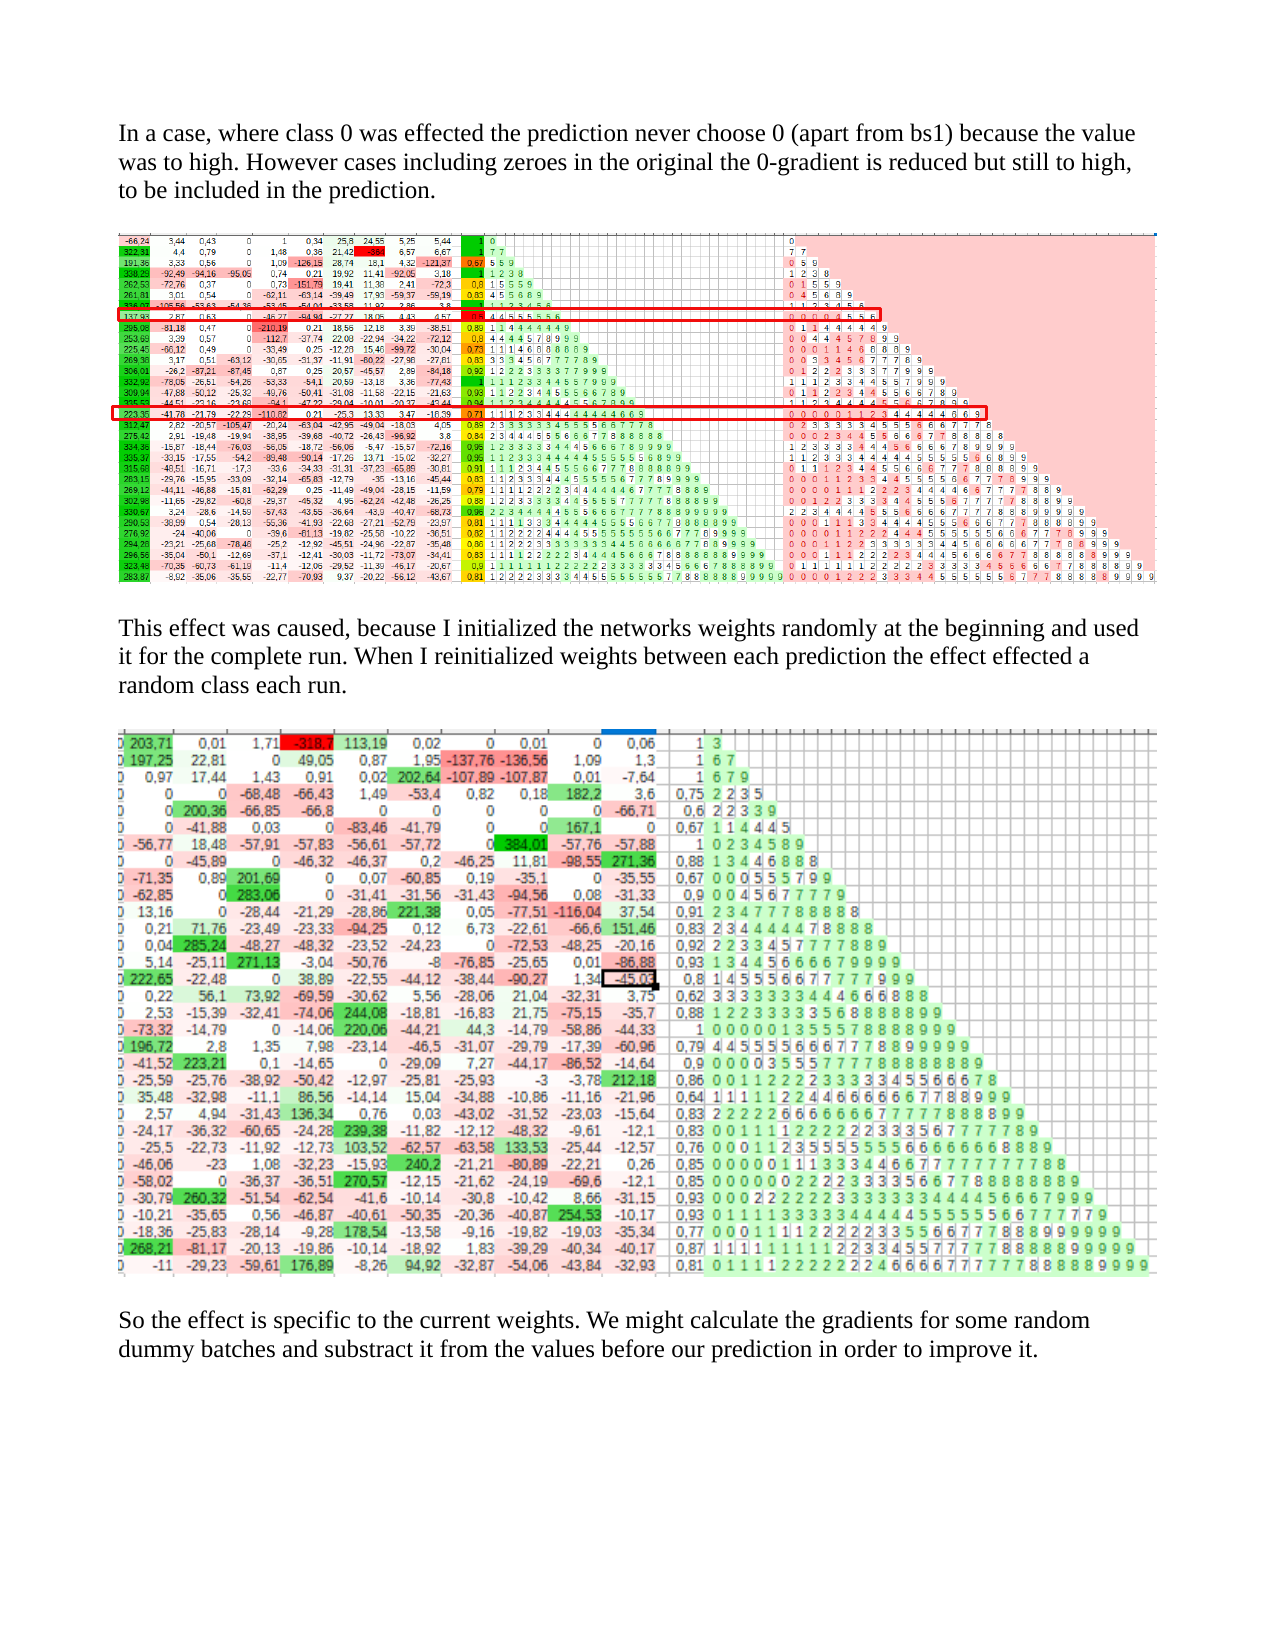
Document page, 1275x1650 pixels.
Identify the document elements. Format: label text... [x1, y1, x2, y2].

picture [120, 310, 879, 319]
text This effect was caused, because I initialized the networks weights randomly at the beginning and used it for the complete run. When I reinitialized weights between each prediction the effect effected a random class each run. [118, 613, 1157, 699]
text So the effect is specific to the current weights. We might calculate the gradients for some random dummy batches and substract it from the values before our prediction in order to improve it. [118, 1306, 1157, 1363]
text In a case, where class 0 was effected the prediction never choose 0 (apart from bs1) because the value was to high. However cases including zeroes in the original the 0-gradient is reduced but still to high, to be included in the prediction. [118, 118, 1157, 204]
picture [118, 729, 1157, 1277]
picture [118, 233, 1157, 584]
picture [118, 408, 985, 418]
